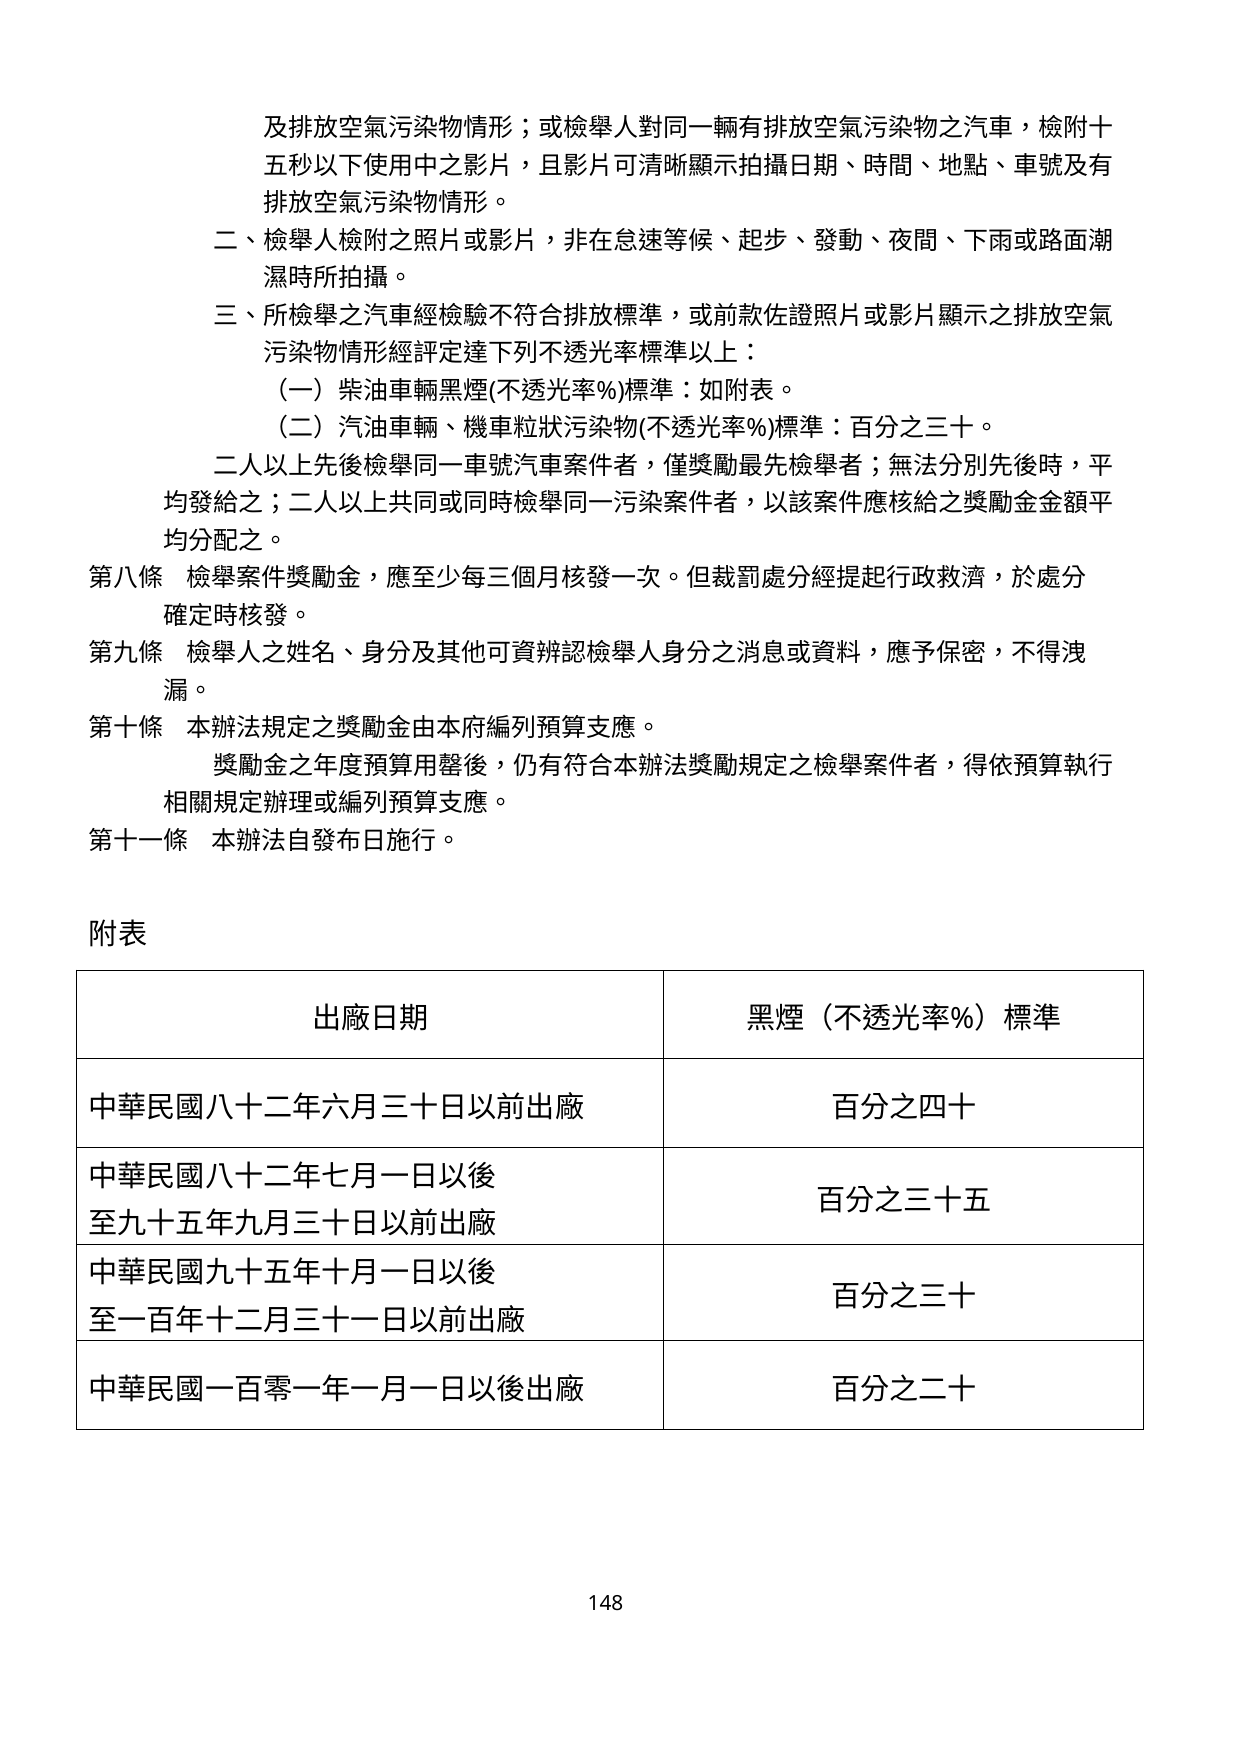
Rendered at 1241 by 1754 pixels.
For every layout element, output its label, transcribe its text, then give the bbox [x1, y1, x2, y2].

text 二人以上先後檢舉同一車號汽車案件者，僅獎勵最先檢舉者；無法分別先後時，平 [89, 444, 1122, 482]
text 第八條 檢舉案件獎勵金，應至少每三個月核發一次。但裁罰處分經提起行政救濟，於處分 [89, 557, 1122, 594]
table_cell 百分之三十五 [664, 1148, 1143, 1243]
text 污染物情形經評定達下列不透光率標準以上： [89, 332, 1122, 369]
table_cell 百分之二十 [664, 1341, 1143, 1429]
text 及排放空氣污染物情形；或檢舉人對同一輛有排放空氣污染物之汽車，檢附十 [89, 107, 1122, 144]
text 第十條 本辦法規定之獎勵金由本府編列預算支應。 [89, 707, 1122, 744]
table_cell 百分之四十 [664, 1059, 1143, 1147]
text 二、檢舉人檢附之照片或影片，非在怠速等候、起步、發動、夜間、下雨或路面潮 [89, 219, 1122, 257]
text 均分配之。 [89, 519, 1122, 557]
table_header 黑煙（不透光率%）標準 [664, 971, 1143, 1058]
text 獎勵金之年度預算用罄後，仍有符合本辦法獎勵規定之檢舉案件者，得依預算執行 [89, 744, 1122, 782]
table_cell 百分之三十 [664, 1245, 1143, 1340]
text 排放空氣污染物情形。 [89, 182, 1122, 219]
text 第十一條 本辦法自發布日施行。 [89, 819, 1122, 857]
table_header 出廠日期 [77, 971, 663, 1058]
text 確定時核發。 [89, 594, 1122, 632]
text 附表 [89, 894, 1122, 969]
text （二）汽油車輛、機車粒狀污染物(不透光率%)標準：百分之三十。 [89, 407, 1122, 444]
table_cell 中華民國一百零一年一月一日以後出廠 [77, 1341, 663, 1429]
table_cell 中華民國八十二年六月三十日以前出廠 [77, 1059, 663, 1147]
text 相關規定辦理或編列預算支應。 [89, 782, 1122, 819]
text 三、所檢舉之汽車經檢驗不符合排放標準，或前款佐證照片或影片顯示之排放空氣 [89, 294, 1122, 332]
text （一）柴油車輛黑煙(不透光率%)標準：如附表。 [89, 369, 1122, 407]
text 第九條 檢舉人之姓名、身分及其他可資辨認檢舉人身分之消息或資料，應予保密，不得洩 [89, 632, 1122, 669]
text 漏。 [89, 669, 1122, 707]
text 濕時所拍攝。 [89, 257, 1122, 294]
table_cell 中華民國九十五年十月一日以後 至一百年十二月三十一日以前出廠 [77, 1245, 663, 1340]
text 均發給之；二人以上共同或同時檢舉同一污染案件者，以該案件應核給之獎勵金金額平 [89, 482, 1122, 519]
table_cell 中華民國八十二年七月一日以後 至九十五年九月三十日以前出廠 [77, 1148, 663, 1243]
text 五秒以下使用中之影片，且影片可清晰顯示拍攝日期、時間、地點、車號及有 [89, 144, 1122, 182]
